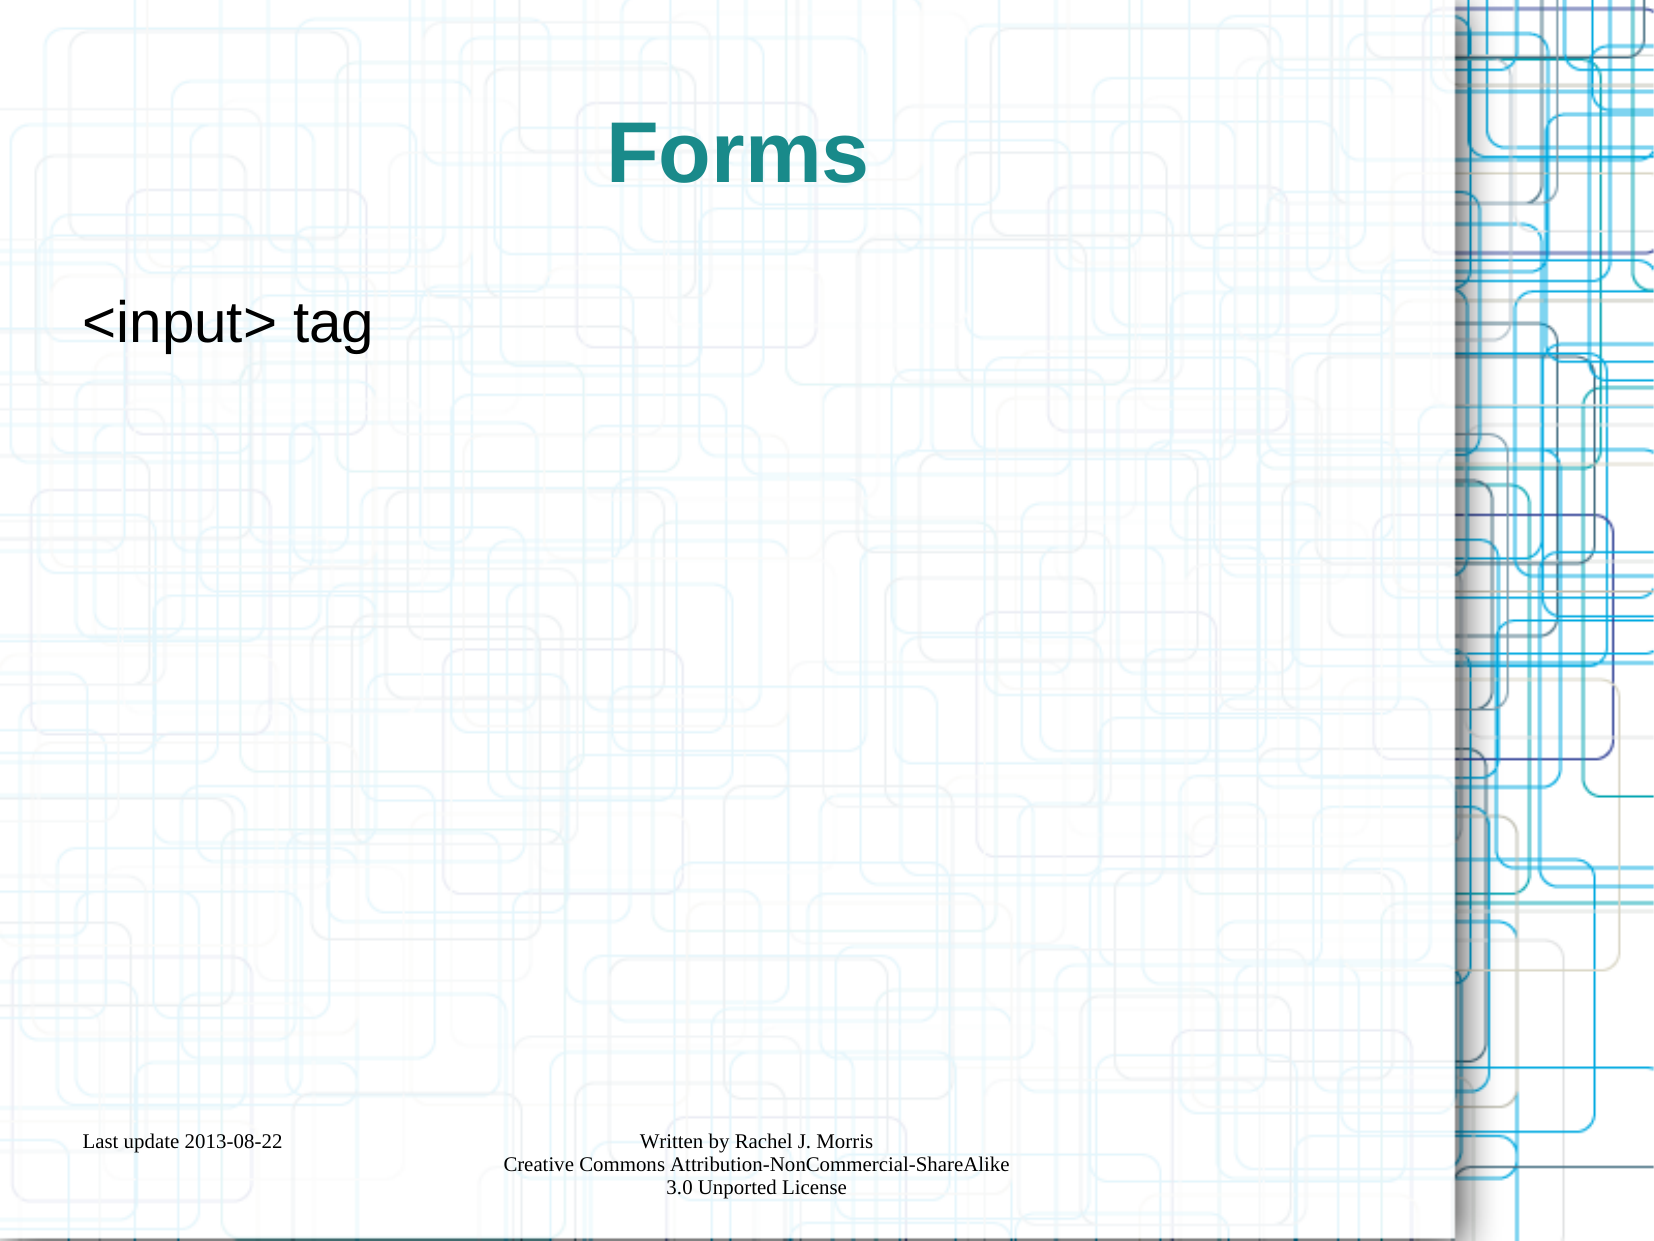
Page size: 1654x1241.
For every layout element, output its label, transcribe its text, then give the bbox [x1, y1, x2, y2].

title Forms [59, 49, 1418, 257]
list <input> tag [82, 290, 1418, 1010]
picture [0, 0, 1654, 1241]
